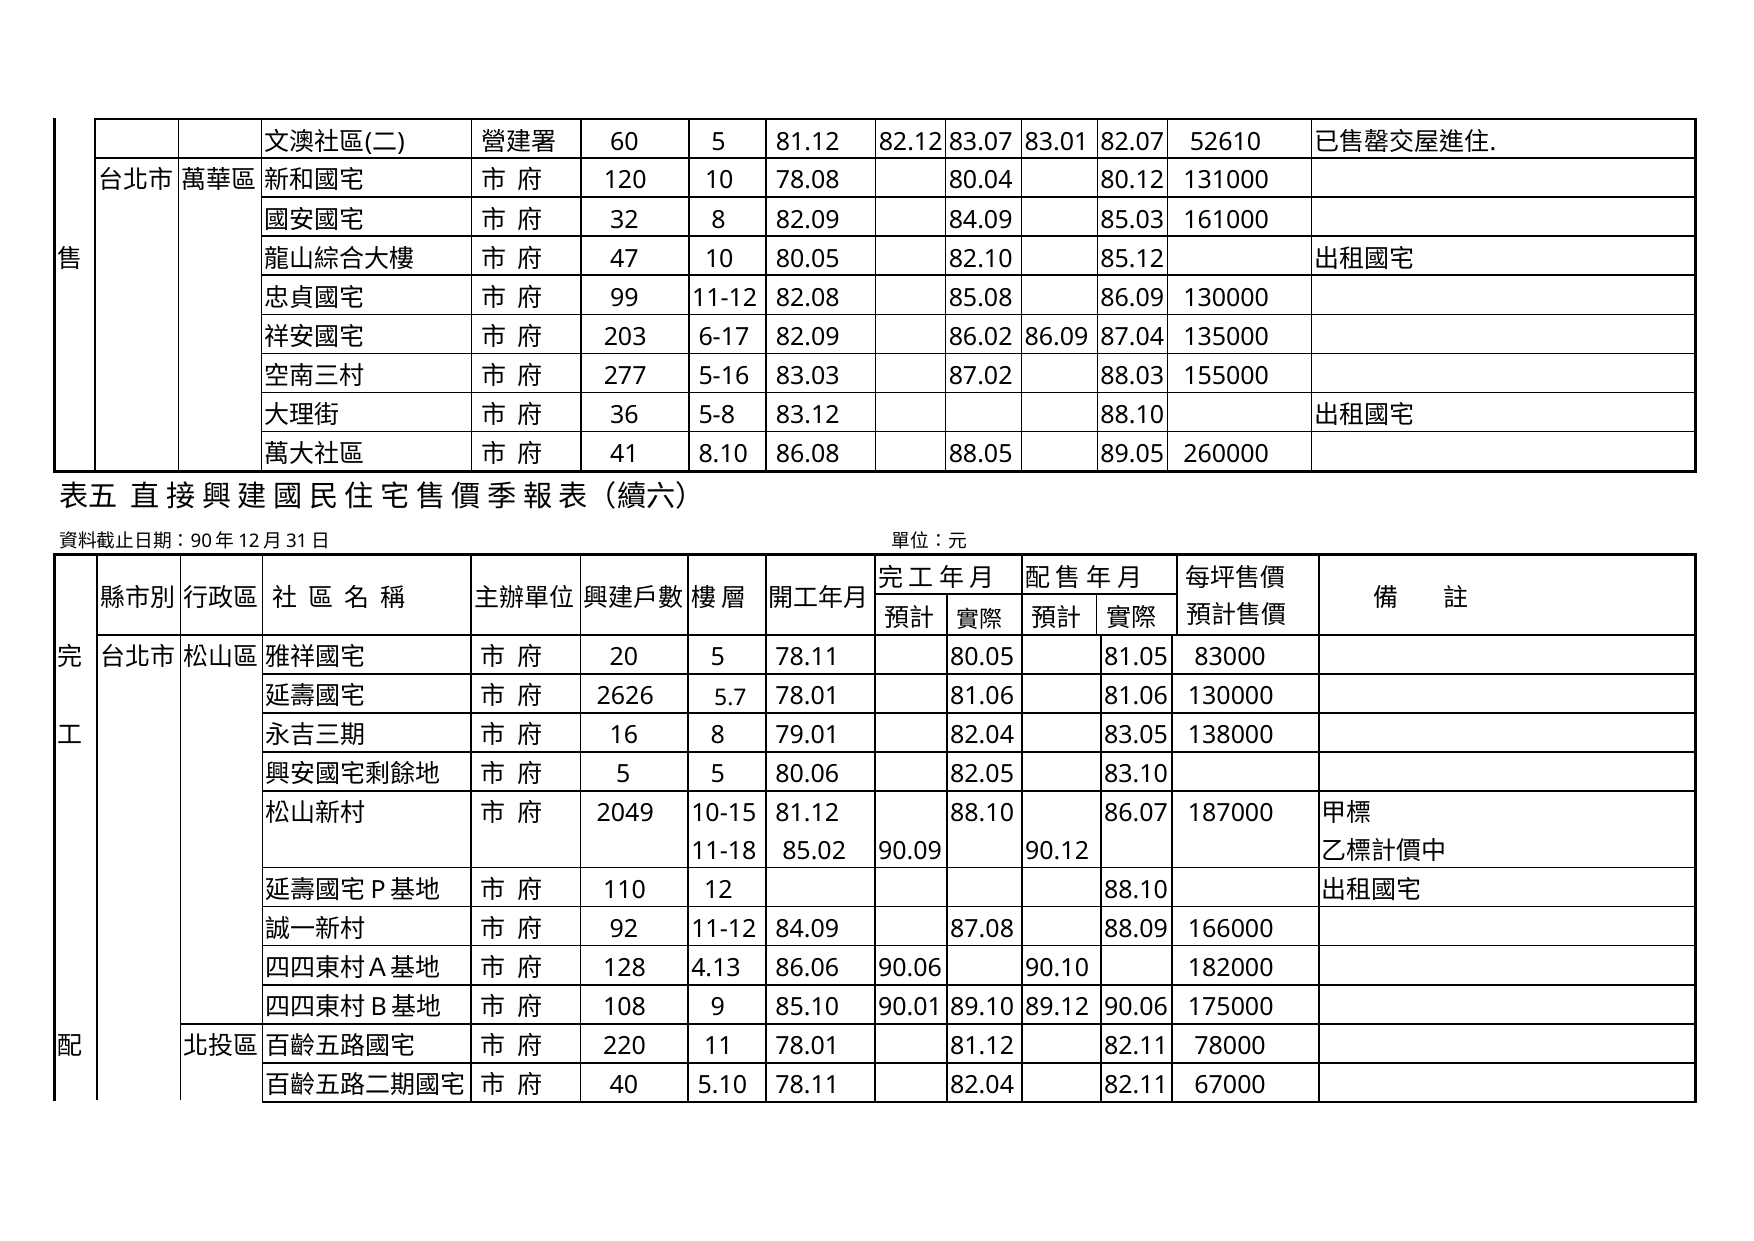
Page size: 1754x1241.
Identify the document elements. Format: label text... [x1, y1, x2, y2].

table_cell 277 [582, 354, 688, 392]
table_cell 市 府 [472, 753, 580, 790]
table_cell 85.03 [1098, 198, 1167, 235]
table_cell 文澳社區(二) [262, 120, 471, 157]
table_cell 86.09 [1022, 315, 1097, 352]
table_cell 永吉三期 [263, 714, 470, 751]
table_cell [56, 314, 94, 352]
table_cell 台北市 [96, 159, 178, 196]
table_cell [876, 432, 945, 470]
table_cell 83.01 [1022, 120, 1097, 157]
table_cell 市 府 [472, 1025, 580, 1062]
table_cell 84.09 [946, 198, 1021, 235]
table_cell 220 [581, 1025, 687, 1062]
table_cell 市 府 [472, 276, 580, 313]
table_cell [181, 712, 262, 751]
table_cell [1312, 315, 1694, 352]
table_cell 83.12 [767, 393, 875, 431]
table_cell 78000 [1173, 1025, 1318, 1062]
table_cell 10 [690, 159, 765, 196]
table_cell 北投區 [181, 1025, 262, 1062]
table_cell [179, 120, 261, 157]
text 資料截止日期：90年12月31日 單位：元 [59, 515, 1695, 553]
table_cell 83.03 [767, 354, 875, 392]
table_cell 營建署 [472, 120, 580, 157]
table_cell [56, 673, 96, 712]
table_cell [876, 198, 945, 235]
table_cell [180, 1062, 262, 1101]
table_cell [56, 593, 96, 634]
table_cell 忠貞國宅 [262, 276, 471, 313]
table_cell 11-12 [690, 276, 765, 313]
table_cell 90.06 [876, 946, 946, 984]
table_cell 市 府 [472, 714, 580, 751]
table_cell 81.12 [948, 1025, 1021, 1062]
table_cell 82.07 [1098, 120, 1167, 157]
table_cell [98, 790, 180, 867]
table_cell 82.05 [948, 753, 1021, 790]
table_cell 84.09 [767, 907, 874, 945]
table_cell 市 府 [472, 237, 580, 274]
table_cell [1168, 393, 1311, 431]
table_cell [1023, 675, 1100, 712]
table_cell [56, 157, 94, 196]
table_cell 8 [689, 714, 765, 751]
table_cell 2049 [581, 792, 687, 867]
table_cell 2626 [581, 675, 687, 712]
table_cell 5 [689, 753, 765, 790]
table_cell 完 [56, 634, 96, 673]
table_cell 80.05 [767, 237, 875, 274]
table_cell 售 [56, 235, 94, 274]
table_cell 工 [56, 712, 96, 751]
table_cell 已售罄交屋進住. [1312, 120, 1694, 157]
table_cell 40 [581, 1064, 687, 1101]
table_cell 出租國宅 [1320, 868, 1694, 906]
table_cell [181, 906, 262, 945]
table_cell [1022, 276, 1097, 313]
table_cell [181, 867, 262, 906]
table_cell [1023, 636, 1100, 673]
table_cell 龍山綜合大樓 [262, 237, 471, 274]
table_cell 市 府 [472, 315, 580, 352]
table_header 社 區 名 稱 [263, 556, 470, 634]
table_cell 實際 [1097, 595, 1176, 634]
table_cell [181, 751, 262, 790]
table_cell [56, 353, 94, 392]
table_cell 80.06 [767, 753, 874, 790]
table_cell [1022, 432, 1097, 470]
table_cell [181, 673, 262, 712]
table_cell 81.12 85.02 [767, 792, 874, 867]
table_cell 松山新村 [263, 792, 470, 867]
table_cell 祥安國宅 [262, 315, 471, 352]
table_cell 166000 [1173, 907, 1318, 945]
table_cell 市 府 [472, 432, 580, 470]
table_cell [946, 393, 1021, 431]
table_cell [1312, 159, 1694, 196]
table_cell [1023, 868, 1100, 906]
table_cell [56, 790, 96, 867]
table_cell 90.06 [1102, 986, 1171, 1023]
table_cell 86.06 [767, 946, 874, 984]
table_cell 82.11 [1102, 1025, 1171, 1062]
table_cell 百齡五路二期國宅 [263, 1064, 470, 1101]
table_cell 60 [582, 120, 688, 157]
table_cell [97, 1062, 180, 1101]
table_cell 預計 [876, 595, 946, 634]
table_cell 78.01 [767, 675, 874, 712]
table_cell 108 [581, 986, 687, 1023]
table_cell 9 [689, 986, 765, 1023]
table_cell 87.02 [946, 354, 1021, 392]
table_cell 82.09 [767, 198, 875, 235]
table_cell 82.12 [876, 120, 945, 157]
table_cell 4.13 [689, 946, 765, 984]
table_cell [1312, 432, 1694, 470]
table_cell 89.05 [1098, 432, 1167, 470]
table_cell [179, 392, 261, 431]
table_cell 市 府 [472, 675, 580, 712]
table_cell 市 府 [472, 946, 580, 984]
table_cell 16 [581, 714, 687, 751]
table_cell 128 [581, 946, 687, 984]
table_cell [96, 431, 178, 470]
table_cell 85.10 [767, 986, 874, 1023]
table_cell 誠一新村 [263, 907, 470, 945]
table_cell [56, 392, 94, 431]
table_cell 雅祥國宅 [263, 636, 470, 673]
table_cell 5 [689, 636, 765, 673]
table_header 樓 層 [689, 556, 765, 634]
table_cell 市 府 [472, 868, 580, 906]
table_cell 82.08 [767, 276, 875, 313]
table_cell 預計 [1023, 595, 1096, 634]
table_cell 81.05 [1102, 636, 1171, 673]
table_cell [179, 353, 261, 392]
table_cell 配 [56, 1023, 96, 1062]
table_cell [876, 868, 946, 906]
table_cell [56, 274, 94, 313]
table_cell [876, 714, 946, 751]
table_cell 78.11 [767, 636, 874, 673]
table_cell 大理街 [262, 393, 471, 431]
table_cell 83.07 [946, 120, 1021, 157]
table_cell [1173, 868, 1318, 906]
table_cell 82.09 [767, 315, 875, 352]
table_cell [179, 431, 261, 470]
table_cell 市 府 [472, 393, 580, 431]
table_cell 175000 [1173, 986, 1318, 1023]
table_cell [179, 196, 261, 235]
table_cell 41 [582, 432, 688, 470]
table_cell [1312, 276, 1694, 313]
table_header 每坪售價 預計售價 [1178, 556, 1318, 634]
table_cell 5-8 [690, 393, 765, 431]
table_cell [56, 867, 96, 906]
table_cell 87.04 [1098, 315, 1167, 352]
table_cell [96, 392, 178, 431]
table_cell [181, 790, 262, 867]
table_cell 10 [690, 237, 765, 274]
table_cell [56, 906, 96, 945]
table_cell 市 府 [472, 1064, 580, 1101]
table_cell 11 [689, 1025, 765, 1062]
table_cell [181, 945, 262, 984]
table_cell 80.12 [1098, 159, 1167, 196]
table_header 行政區 [181, 556, 262, 634]
table_cell [1023, 714, 1100, 751]
table_cell [1022, 198, 1097, 235]
table_cell 四四東村B基地 [263, 986, 470, 1023]
table_cell 187000 [1173, 792, 1318, 867]
table_cell 8 [690, 198, 765, 235]
table_cell [1023, 907, 1100, 945]
table_cell 興安國宅剩餘地 [263, 753, 470, 790]
table_cell 131000 [1168, 159, 1311, 196]
table_header 興建戶數 [581, 556, 687, 634]
table_cell 81.12 [767, 120, 875, 157]
table_cell 市 府 [472, 159, 580, 196]
table_cell [948, 946, 1021, 984]
table_cell [96, 235, 178, 274]
table_cell 延壽國宅 [263, 675, 470, 712]
table_cell [98, 945, 180, 984]
table_cell 90.10 [1023, 946, 1100, 984]
table_cell 12 [689, 868, 765, 906]
table_cell [1022, 393, 1097, 431]
table_cell 市 府 [472, 198, 580, 235]
table_cell 20 [581, 636, 687, 673]
table_cell [1320, 907, 1694, 945]
table_cell 89.10 [948, 986, 1021, 1023]
table_cell [876, 1064, 946, 1101]
table_header 配 售 年 月 [1023, 556, 1176, 593]
table_cell [876, 636, 946, 673]
table_cell [179, 274, 261, 313]
table_cell 市 府 [472, 986, 580, 1023]
table_cell [767, 868, 874, 906]
table_cell 135000 [1168, 315, 1311, 352]
table_cell 138000 [1173, 714, 1318, 751]
table_cell 79.01 [767, 714, 874, 751]
table_cell 92 [581, 907, 687, 945]
table_cell 47 [582, 237, 688, 274]
table_cell [1320, 714, 1694, 751]
table_cell 90.09 [876, 792, 946, 867]
table_cell 52610 [1168, 120, 1311, 157]
table_header 完 工 年 月 [876, 556, 1021, 593]
table_cell 10-15 11-18 [689, 792, 765, 867]
table_cell [96, 353, 178, 392]
table_cell 出租國宅 [1312, 393, 1694, 431]
table_cell [1312, 354, 1694, 392]
table_cell 90.12 [1023, 792, 1100, 867]
table_cell 5-16 [690, 354, 765, 392]
table_cell [1023, 1025, 1100, 1062]
table_cell 78.08 [767, 159, 875, 196]
table_cell [56, 751, 96, 790]
table_cell [1320, 1025, 1694, 1062]
table_cell [876, 393, 945, 431]
table_cell [98, 867, 180, 906]
table_cell 99 [582, 276, 688, 313]
table_cell [56, 431, 94, 470]
table_cell 88.10 [1098, 393, 1167, 431]
table_cell [876, 315, 945, 352]
table_cell [1023, 1064, 1100, 1101]
table_cell [876, 675, 946, 712]
table_cell 百齡五路國宅 [263, 1025, 470, 1062]
table_cell [56, 196, 94, 235]
table_cell [876, 753, 946, 790]
table_cell [948, 868, 1021, 906]
table_cell 空南三村 [262, 354, 471, 392]
table_cell 90.01 [876, 986, 946, 1023]
table_cell 86.02 [946, 315, 1021, 352]
table_cell [1102, 946, 1171, 984]
table_header 備 註 [1320, 556, 1694, 634]
table_cell 新和國宅 [262, 159, 471, 196]
table_cell [1320, 1064, 1694, 1101]
table_cell [876, 159, 945, 196]
table_cell [96, 274, 178, 313]
table_cell 32 [582, 198, 688, 235]
table_cell 5 [581, 753, 687, 790]
table_cell 萬大社區 [262, 432, 471, 470]
table_cell [96, 120, 178, 157]
table_cell 203 [582, 315, 688, 352]
table_cell [1022, 159, 1097, 196]
table_cell [56, 1062, 97, 1101]
table_cell 87.08 [948, 907, 1021, 945]
table_cell 130000 [1173, 675, 1318, 712]
table_cell 86.07 [1102, 792, 1171, 867]
table_cell 80.05 [948, 636, 1021, 673]
table_cell 四四東村Ａ基地 [263, 946, 470, 984]
table_cell 88.05 [946, 432, 1021, 470]
table_cell [1312, 198, 1694, 235]
table_cell [56, 118, 94, 157]
table_cell 市 府 [472, 907, 580, 945]
table_cell 82.04 [948, 714, 1021, 751]
table_cell 36 [582, 393, 688, 431]
table_cell 8.10 [690, 432, 765, 470]
table_cell 88.09 [1102, 907, 1171, 945]
table_cell [1022, 237, 1097, 274]
table_header 開工年月 [767, 556, 874, 634]
table_cell [876, 237, 945, 274]
table_cell [1022, 354, 1097, 392]
table_header [56, 556, 96, 593]
table_cell 88.10 [1102, 868, 1171, 906]
table_cell 市 府 [472, 354, 580, 392]
table_cell [98, 751, 180, 790]
table_cell [56, 945, 96, 984]
table_cell [98, 673, 180, 712]
table_cell [1023, 753, 1100, 790]
table_cell 5.10 [689, 1064, 765, 1101]
table_cell 延壽國宅P基地 [263, 868, 470, 906]
table_cell 85.08 [946, 276, 1021, 313]
table_cell [1320, 986, 1694, 1023]
table_cell 松山區 [181, 636, 262, 673]
table_cell [1320, 946, 1694, 984]
table_cell [56, 984, 96, 1023]
table_cell 83.05 [1102, 714, 1171, 751]
table_cell 89.12 [1023, 986, 1100, 1023]
table_cell [1320, 753, 1694, 790]
table_cell [98, 712, 180, 751]
table_cell 出租國宅 [1312, 237, 1694, 274]
table_cell 實際 [948, 595, 1021, 634]
table_cell 5 [690, 120, 765, 157]
table_cell [179, 235, 261, 274]
table_cell 67000 [1173, 1064, 1318, 1101]
table_header 主辦單位 [472, 556, 580, 634]
table_cell 市 府 [472, 792, 580, 867]
table_cell [1320, 636, 1694, 673]
table_cell 83000 [1173, 636, 1318, 673]
table_cell [98, 1023, 180, 1062]
table_cell 6-17 [690, 315, 765, 352]
table_cell 台北市 [98, 636, 180, 673]
table_cell 83.10 [1102, 753, 1171, 790]
table_cell 市 府 [472, 636, 580, 673]
table_cell 110 [581, 868, 687, 906]
table_cell 161000 [1168, 198, 1311, 235]
table_cell [98, 984, 180, 1023]
table_cell [181, 984, 262, 1023]
table_cell 88.10 [948, 792, 1021, 867]
table_cell [1320, 675, 1694, 712]
table_cell 萬華區 [179, 159, 261, 196]
table_cell 260000 [1168, 432, 1311, 470]
table_cell 82.04 [948, 1064, 1021, 1101]
table_cell 82.10 [946, 237, 1021, 274]
table_cell [1173, 753, 1318, 790]
table_cell 155000 [1168, 354, 1311, 392]
table_cell [96, 196, 178, 235]
table_cell 130000 [1168, 276, 1311, 313]
table_cell [876, 276, 945, 313]
table_cell 88.03 [1098, 354, 1167, 392]
table_cell 85.12 [1098, 237, 1167, 274]
table_cell 81.06 [1102, 675, 1171, 712]
table_cell 80.04 [946, 159, 1021, 196]
table_cell 120 [582, 159, 688, 196]
table_cell 5.7 [689, 675, 765, 712]
table_cell [96, 314, 178, 352]
table_cell 86.09 [1098, 276, 1167, 313]
table_cell [1168, 237, 1311, 274]
table_cell [876, 1025, 946, 1062]
table_cell [876, 907, 946, 945]
text 表五 直 接 興 建 國 民 住 宅 售 價 季 報 表（續六） [59, 473, 1695, 515]
table_cell [876, 354, 945, 392]
table_cell 國安國宅 [262, 198, 471, 235]
table_cell 78.01 [767, 1025, 874, 1062]
table_cell 81.06 [948, 675, 1021, 712]
table_cell 86.08 [767, 432, 875, 470]
table_cell 182000 [1173, 946, 1318, 984]
table_cell 11-12 [689, 907, 765, 945]
table_cell 甲標 乙標計價中 [1320, 792, 1694, 867]
table_cell 78.11 [767, 1064, 874, 1101]
table_cell [179, 314, 261, 352]
table_cell [98, 906, 180, 945]
table_header 縣市別 [98, 556, 180, 634]
table_cell 82.11 [1102, 1064, 1171, 1101]
